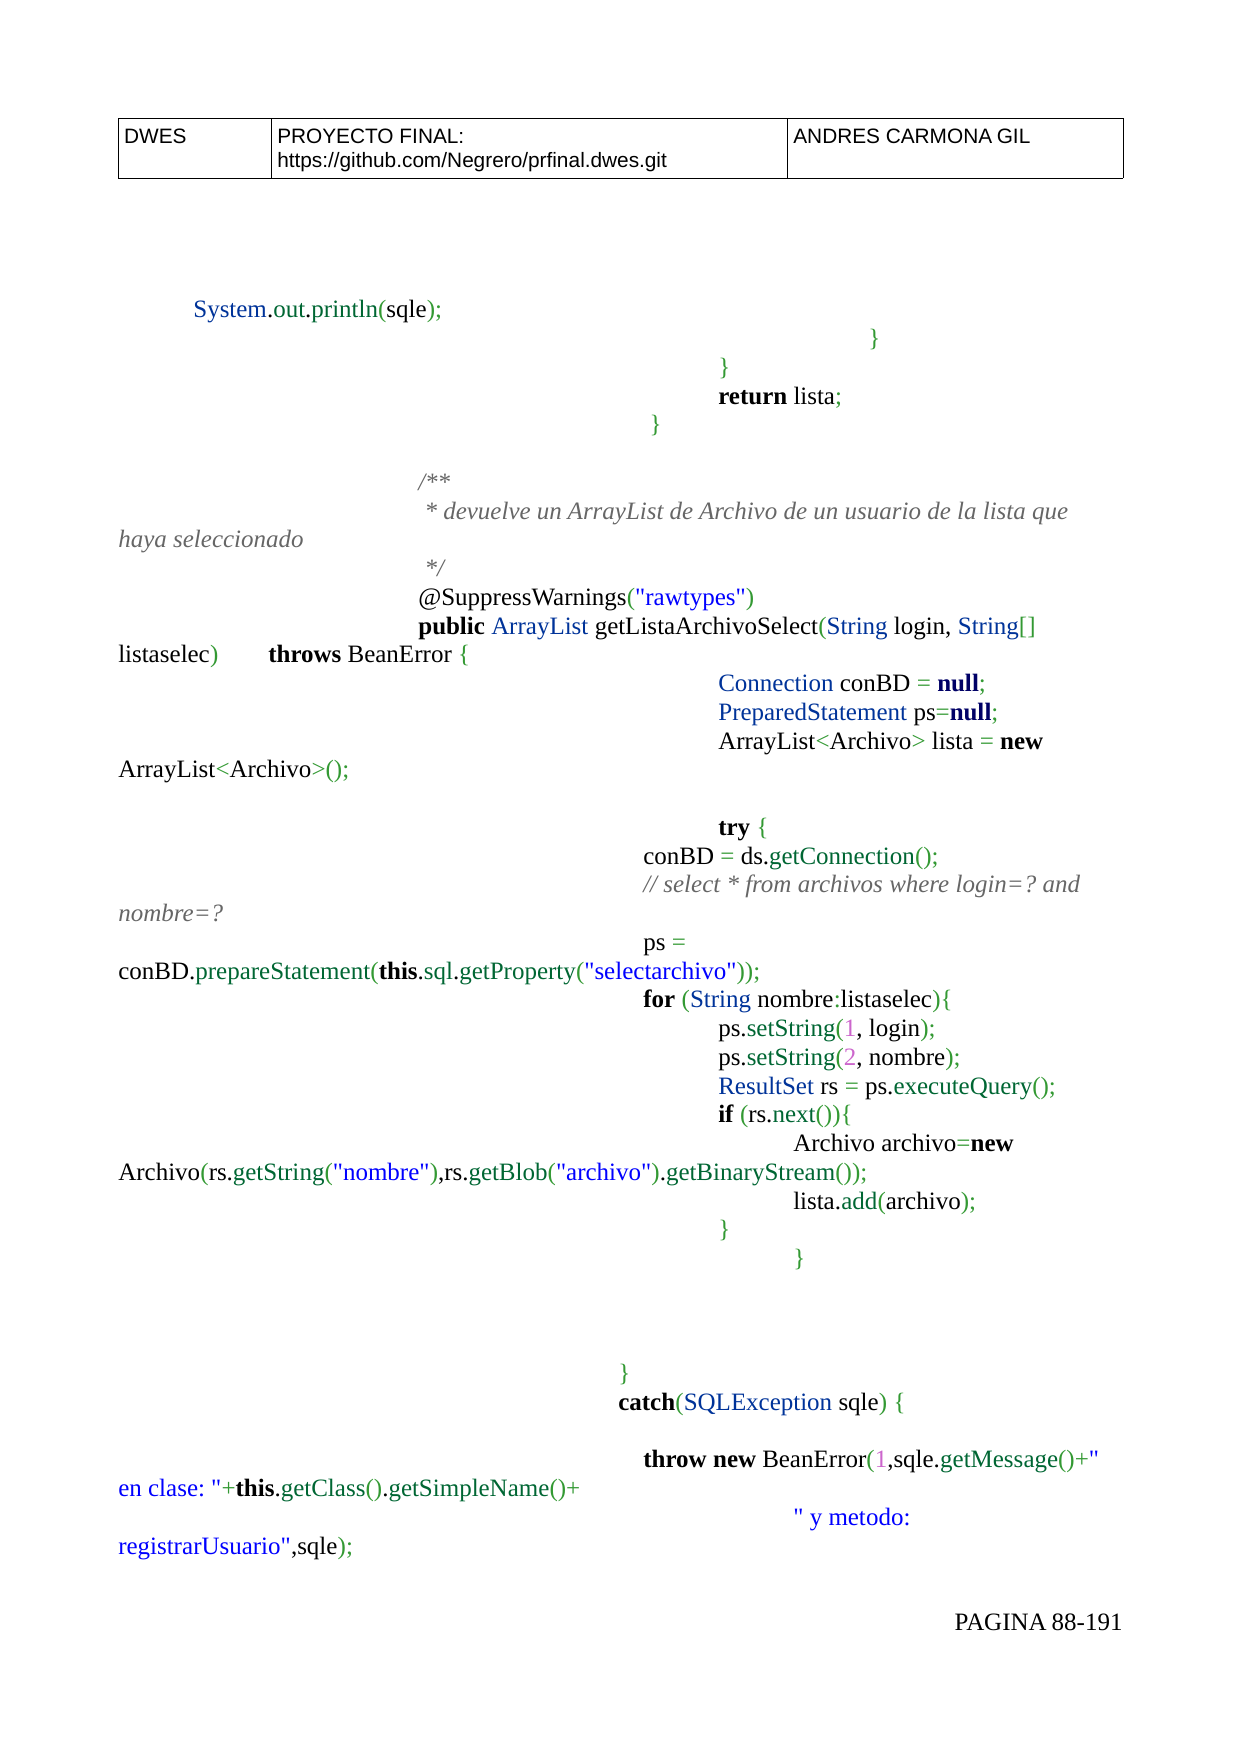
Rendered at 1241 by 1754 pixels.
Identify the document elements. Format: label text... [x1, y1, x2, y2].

text ps = conBD.prepareStatement(this.sql.getProperty("selectarchivo")); [118, 927, 1122, 984]
text } [118, 1243, 1122, 1272]
text @SuppressWarnings("rawtypes") [118, 582, 1122, 611]
text if (rs.next()){ [118, 1099, 1122, 1128]
text // select * from archivos where login=? and nombre=? [118, 869, 1122, 927]
text System.out.println(sqle); [118, 266, 1122, 323]
text } [118, 1358, 1122, 1387]
text } [118, 409, 1122, 438]
text return lista; [118, 381, 1122, 409]
text Archivo archivo=new Archivo(rs.getString("nombre"),rs.getBlob("archivo").getBinaryStream()); [118, 1128, 1122, 1186]
text try { [118, 812, 1122, 841]
text ResultSet rs = ps.executeQuery(); [118, 1071, 1122, 1099]
text */ [118, 553, 1122, 582]
text conBD = ds.getConnection(); [118, 841, 1122, 869]
text ps.setString(2, nombre); [118, 1042, 1122, 1071]
text ArrayList<Archivo> lista = new ArrayList<Archivo>(); [118, 726, 1122, 783]
text } [118, 323, 1122, 352]
text ps.setString(1, login); [118, 1013, 1122, 1042]
text public ArrayList getListaArchivoSelect(String login, String[] listaselec) throws BeanError { [118, 611, 1122, 668]
text } [118, 1214, 1122, 1243]
text " y metodo: registrarUsuario",sqle); [118, 1502, 1122, 1559]
text catch(SQLException sqle) { [118, 1387, 1122, 1416]
text /** [118, 467, 1122, 496]
text Connection conBD = null; [118, 668, 1122, 697]
text for (String nombre:listaselec){ [118, 984, 1122, 1013]
text } [118, 352, 1122, 381]
text PreparedStatement ps=null; [118, 697, 1122, 726]
text lista.add(archivo); [118, 1186, 1122, 1214]
text throw new BeanError(1,sqle.getMessage()+" en clase: "+this.getClass().getSimpleName()+ [118, 1444, 1122, 1502]
text * devuelve un ArrayList de Archivo de un usuario de la lista que haya seleccionado [118, 496, 1122, 553]
